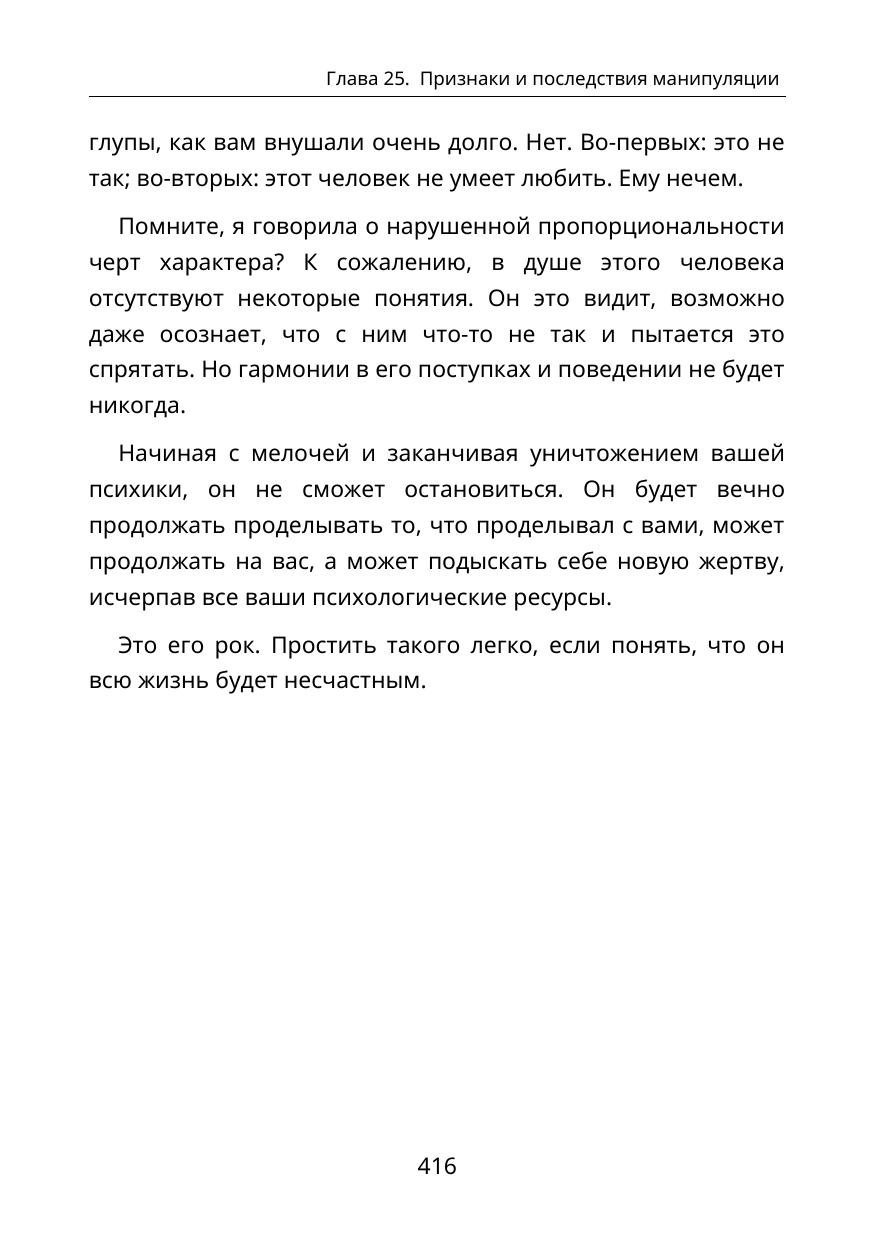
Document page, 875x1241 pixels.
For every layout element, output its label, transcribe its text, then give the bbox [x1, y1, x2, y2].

text Это его рок. Простить такого легко, если понять, что он всю жизнь будет несчастным. [88, 628, 786, 696]
text Помните, я говорила о нарушенной пропорциональности черт характера? К сожалению, в душе этого человека отсутствуют некоторые понятия. Он это видит, возможно даже осознает, что с ним что-то не так и пытается это спрятать. Но гармонии в его поступках и поведении не будет никогда. [88, 210, 786, 421]
text Начиная с мелочей и заканчивая уничтожением вашей психики, он не сможет остановиться. Он будет вечно продолжать проделывать то, что проделывал с вами, может продолжать на вас, а может подыскать себе новую жертву, исчерпав все ваши психологические ресурсы. [88, 437, 786, 612]
text глупы, как вам внушали очень долго. Нет. Во-первых: это не так; во-вторых: этот человек не умеет любить. Ему нечем. [88, 126, 786, 193]
